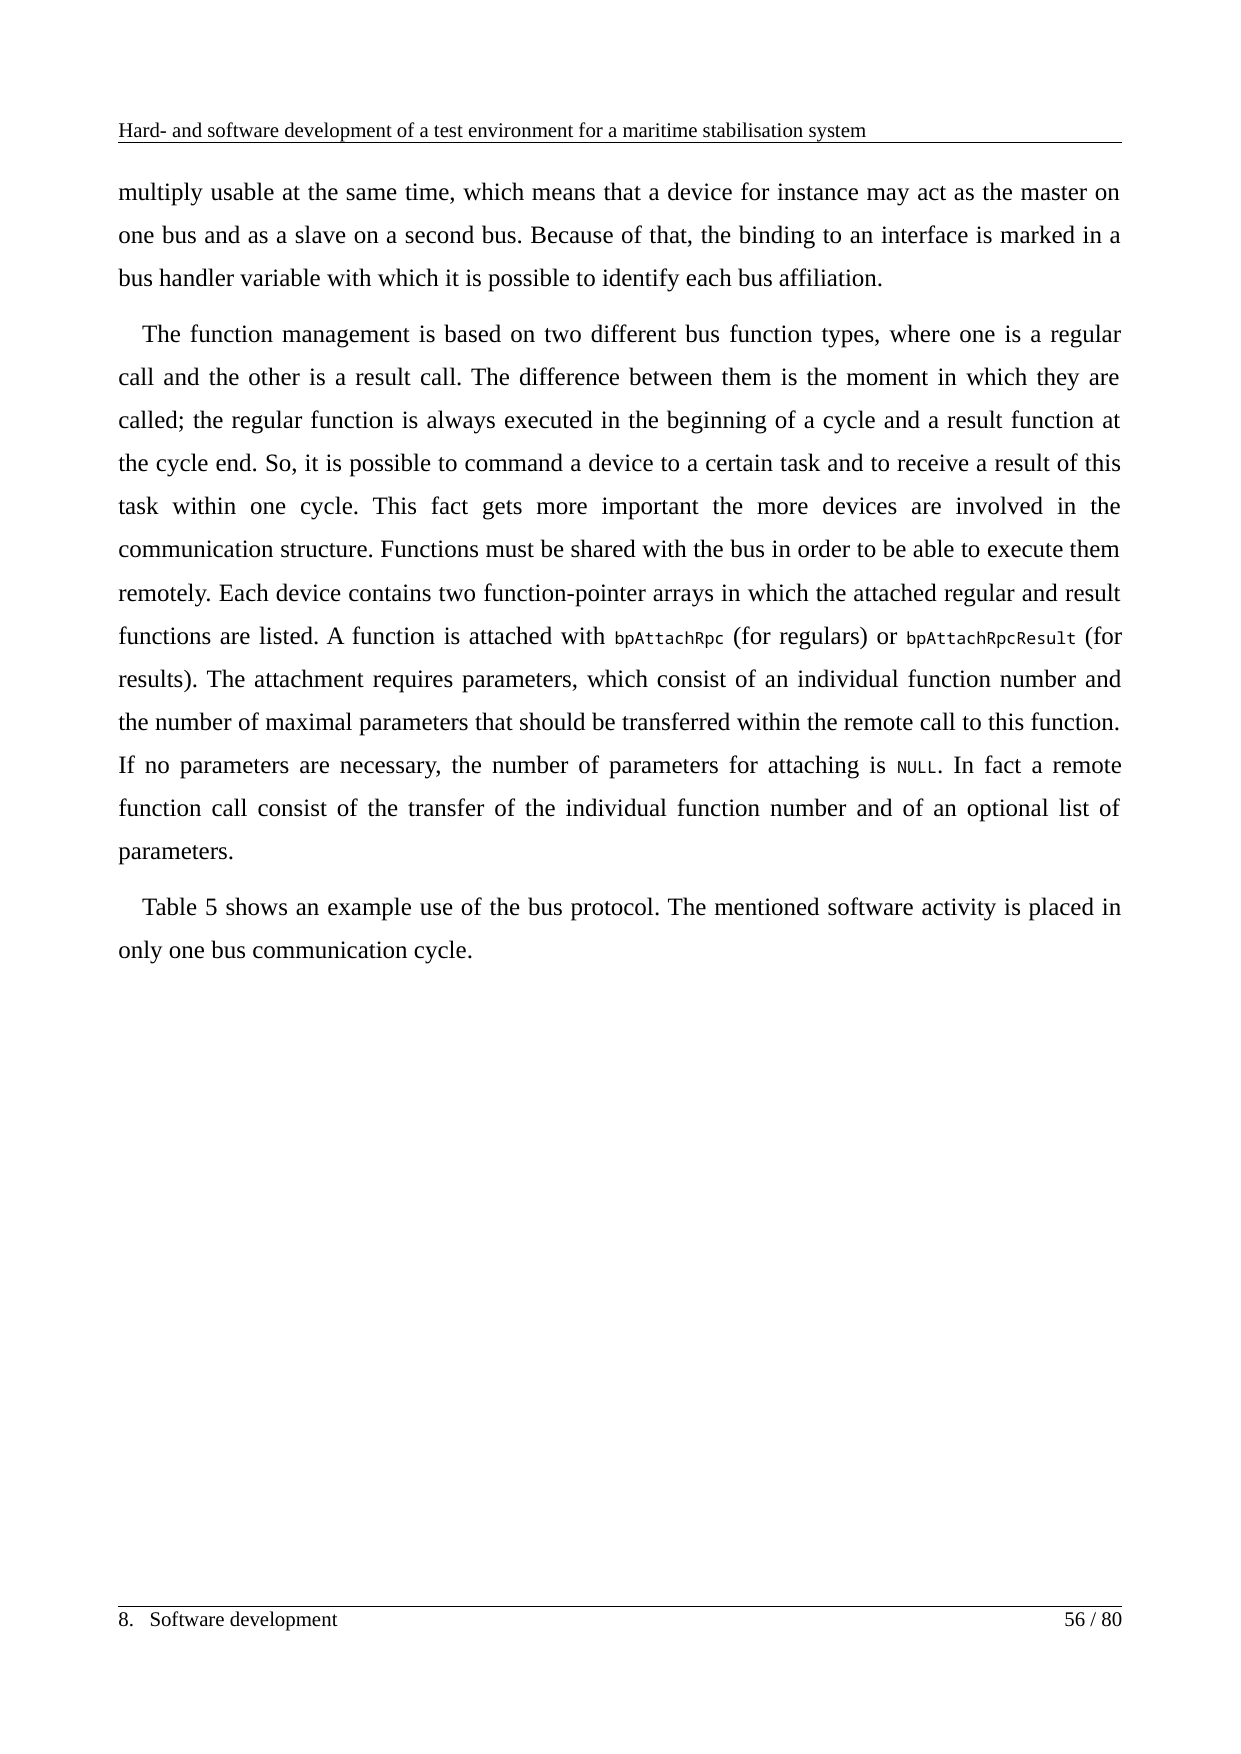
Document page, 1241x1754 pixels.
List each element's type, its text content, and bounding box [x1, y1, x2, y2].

text multiply usable at the same time, which means that a device for instance may act as the master on one bus and as a slave on a second bus. Because of that, the binding to an interface is marked in a bus handler variable with which it is possible to identify each bus affiliation. [118, 177, 1122, 292]
text Table 5 shows an example use of the bus protocol. The mentioned software activity is placed in only one bus communication cycle. [118, 892, 1122, 964]
text The function management is based on two different bus function types, where one is a regular call and the other is a result call. The difference between them is the moment in which they are called; the regular function is always executed in the beginning of a cycle and a result function at the cycle end. So, it is possible to command a device to a certain task and to receive a result of this task within one cycle. This fact gets more important the more devices are involved in the communication structure. Functions must be shared with the bus in order to be able to execute them remotely. Each device contains two function-pointer arrays in which the attached regular and result functions are listed. A function is attached with bpAttachRpc (for regulars) or bpAttachRpcResult (for results). The attachment requires parameters, which consist of an individual function number and the number of maximal parameters that should be transferred within the remote call to this function. If no parameters are necessary, the number of parameters for attaching is NULL. In fact a remote function call consist of the transfer of the individual function number and of an optional list of parameters. [118, 319, 1122, 865]
